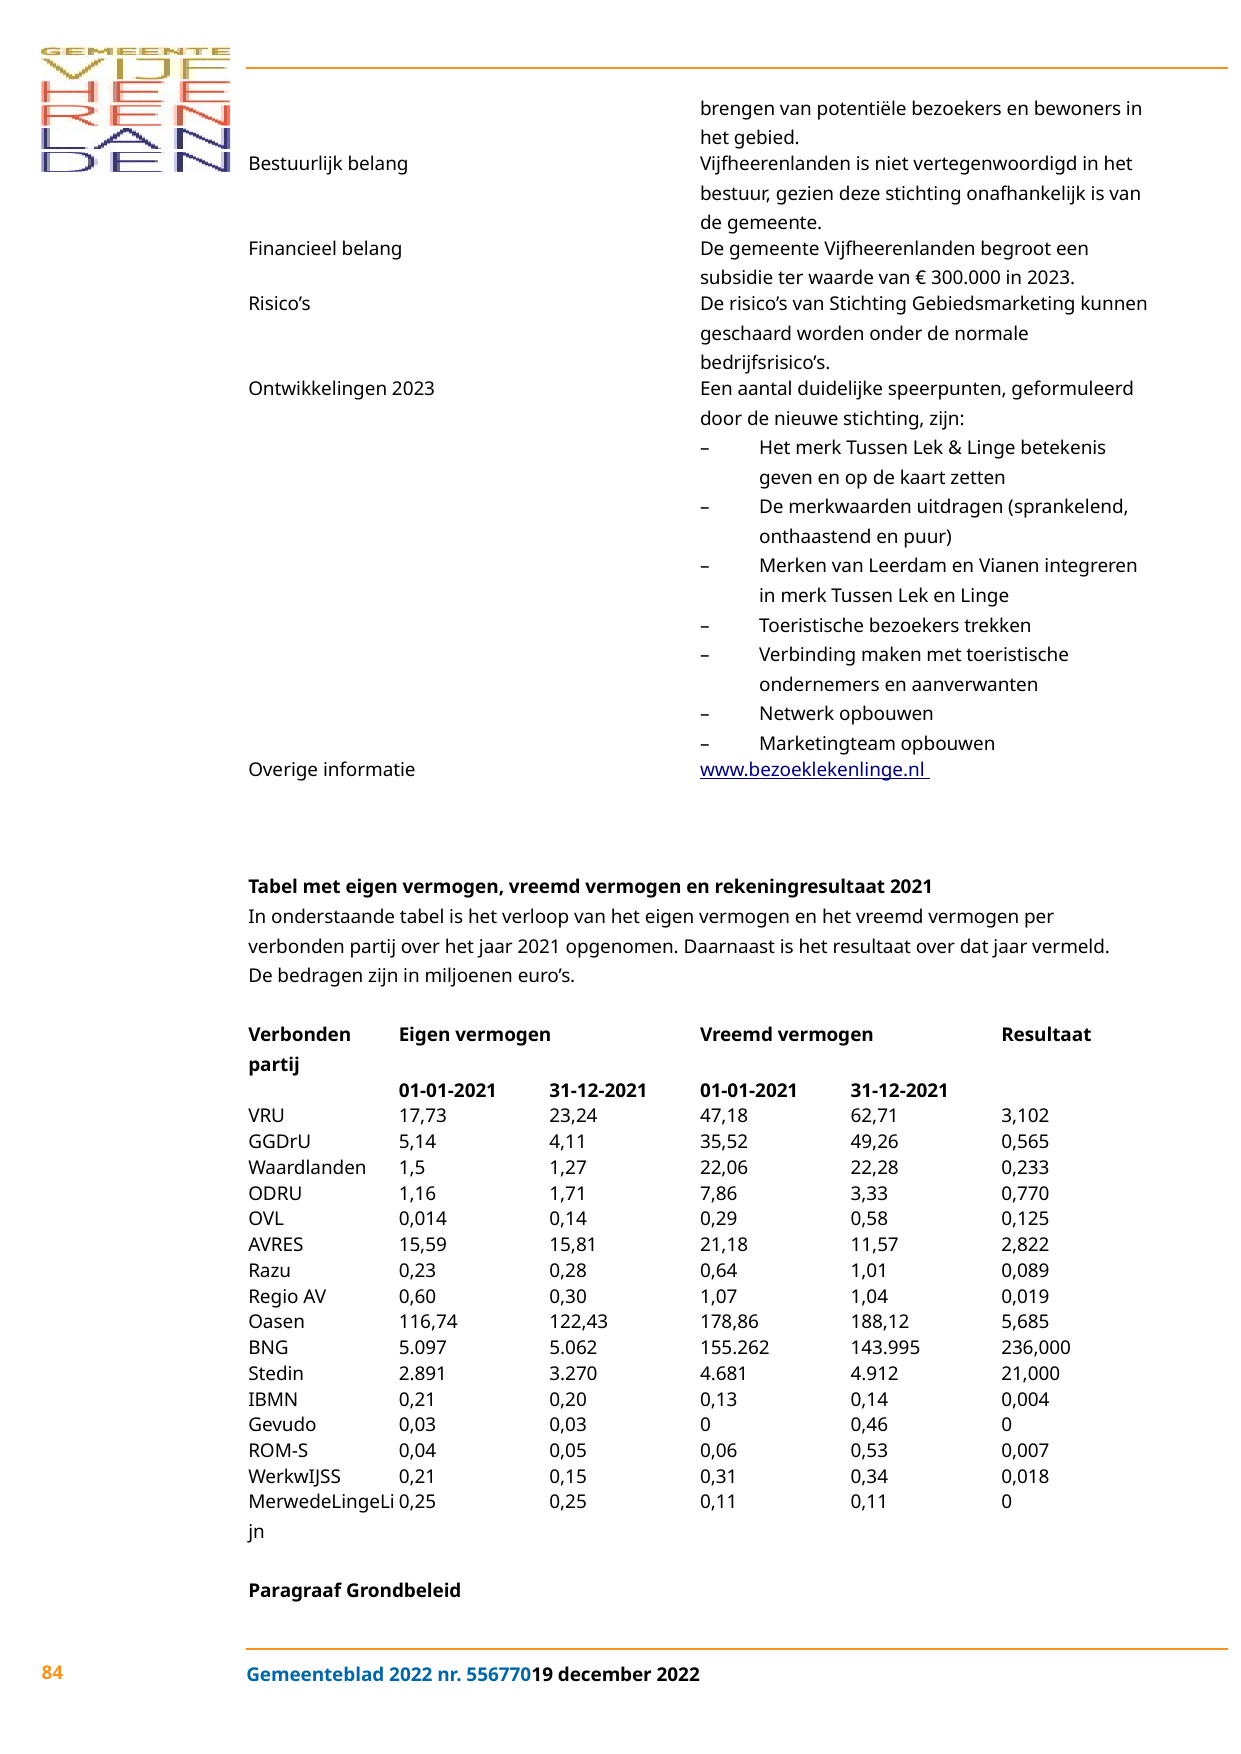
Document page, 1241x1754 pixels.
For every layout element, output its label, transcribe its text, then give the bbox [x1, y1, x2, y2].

table_cell 0,089 [1001, 1257, 1152, 1283]
table_cell Waardlanden [248, 1154, 398, 1180]
table_cell 11,57 [850, 1231, 1001, 1257]
table_cell 0,018 [1001, 1463, 1152, 1489]
table_cell 22,06 [700, 1154, 850, 1180]
table_cell 0,03 [399, 1411, 549, 1437]
table_cell 1,71 [549, 1180, 700, 1206]
table_cell 3,102 [1001, 1103, 1152, 1128]
table_cell 5,685 [1001, 1309, 1152, 1334]
table_cell 0,28 [549, 1257, 700, 1283]
table_cell 15,59 [399, 1231, 549, 1257]
table_cell 31-12-2021 [850, 1077, 1001, 1103]
table_cell ROM-S [248, 1437, 398, 1463]
table_cell 1,07 [700, 1283, 850, 1308]
table_cell 7,86 [700, 1180, 850, 1206]
table_cell 0 [1001, 1411, 1152, 1437]
table_cell 0,58 [850, 1206, 1001, 1231]
table_cell Gevudo [248, 1411, 398, 1437]
table_cell 2,822 [1001, 1231, 1152, 1257]
table_cell 0,21 [399, 1386, 549, 1411]
table_cell Ontwikkelingen 2023 [248, 375, 700, 756]
table_cell [248, 1077, 398, 1103]
table_cell 5,14 [399, 1129, 549, 1154]
table_cell 47,18 [700, 1103, 850, 1128]
table_cell 31-12-2021 [549, 1077, 700, 1103]
table_cell 0,25 [399, 1489, 549, 1544]
table_cell 1,27 [549, 1154, 700, 1180]
table_cell 0,11 [700, 1489, 850, 1544]
table_cell 01-01-2021 [399, 1077, 549, 1103]
table_cell 35,52 [700, 1129, 850, 1154]
table_cell Bestuurlijk belang [248, 150, 700, 235]
table_cell Vijfheerenlanden is niet vertegenwoordigd in het bestuur, gezien deze stichting onafhankelijk is van de gemeente. [700, 150, 1152, 235]
table_cell 0,13 [700, 1386, 850, 1411]
table_cell VRU [248, 1103, 398, 1128]
table_cell 0,04 [399, 1437, 549, 1463]
table_cell 143.995 [850, 1334, 1001, 1360]
table_cell Overige informatie [248, 756, 700, 782]
table_cell Financieel belang [248, 235, 700, 290]
table_cell 0,11 [850, 1489, 1001, 1544]
table_header Resultaat [1001, 1022, 1152, 1077]
table_cell BNG [248, 1334, 398, 1360]
table_cell 0,233 [1001, 1154, 1152, 1180]
table_cell OVL [248, 1206, 398, 1231]
table_cell Een aantal duidelijke speerpunten, geformuleerd door de nieuwe stichting, zijn: Het merk Tussen Lek & Linge betekenis geven en op de kaart zetten De merkwaarden uitdragen (sprankelend, onthaastend en puur) Merken van Leerdam en Vianen integreren in merk Tussen Lek en Linge Toeristische bezoekers trekken Verbinding maken met toeristische ondernemers en aanverwanten Netwerk opbouwen Marketingteam opbouwen [700, 375, 1152, 756]
table_cell 15,81 [549, 1231, 700, 1257]
table_cell 0,019 [1001, 1283, 1152, 1308]
table_cell 1,04 [850, 1283, 1001, 1308]
table_cell 122,43 [549, 1309, 700, 1334]
table_cell 0,007 [1001, 1437, 1152, 1463]
table_cell 0,14 [850, 1386, 1001, 1411]
table_cell 236,000 [1001, 1334, 1152, 1360]
table_cell 0,004 [1001, 1386, 1152, 1411]
table_cell ODRU [248, 1180, 398, 1206]
table_cell 22,28 [850, 1154, 1001, 1180]
table_cell 0,25 [549, 1489, 700, 1544]
table_cell 3.270 [549, 1360, 700, 1386]
table_cell 1,5 [399, 1154, 549, 1180]
table_cell WerkwIJSS [248, 1463, 398, 1489]
table_cell 0,53 [850, 1437, 1001, 1463]
table_cell 0,64 [700, 1257, 850, 1283]
table_cell 2.891 [399, 1360, 549, 1386]
text Paragraaf Grondbeleid [248, 1577, 1152, 1602]
table_header Eigen vermogen [399, 1022, 700, 1077]
table_header Verbonden partij [248, 1022, 398, 1077]
table_cell 17,73 [399, 1103, 549, 1128]
table_cell 0,21 [399, 1463, 549, 1489]
table_header Vreemd vermogen [700, 1022, 1001, 1077]
table_cell De risico’s van Stichting Gebiedsmarketing kunnen geschaard worden onder de normale bedrijfsrisico’s. [700, 290, 1152, 375]
table_cell Regio AV [248, 1283, 398, 1308]
table_cell 0,34 [850, 1463, 1001, 1489]
table_cell www.bezoeklekenlinge.nl [700, 756, 1152, 782]
table_cell 49,26 [850, 1129, 1001, 1154]
table_cell 0,23 [399, 1257, 549, 1283]
table_cell 116,74 [399, 1309, 549, 1334]
table_cell 21,000 [1001, 1360, 1152, 1386]
table_cell 62,71 [850, 1103, 1001, 1128]
table_cell 0,60 [399, 1283, 549, 1308]
table_cell 01-01-2021 [700, 1077, 850, 1103]
table_cell [248, 95, 700, 150]
table_cell 23,24 [549, 1103, 700, 1128]
table_cell 1,01 [850, 1257, 1001, 1283]
table_cell IBMN [248, 1386, 398, 1411]
table_cell 21,18 [700, 1231, 850, 1257]
table_cell MerwedeLingeLijn [248, 1489, 398, 1544]
table_cell 1,16 [399, 1180, 549, 1206]
table_cell 0,14 [549, 1206, 700, 1231]
table_cell 0,014 [399, 1206, 549, 1231]
text De bedragen zijn in miljoenen euro’s. [248, 962, 1152, 988]
table_cell 0,46 [850, 1411, 1001, 1437]
table_cell 5.062 [549, 1334, 700, 1360]
table_cell 3,33 [850, 1180, 1001, 1206]
table_cell 4.681 [700, 1360, 850, 1386]
table_cell 155.262 [700, 1334, 850, 1360]
table_cell 0,125 [1001, 1206, 1152, 1231]
table_cell 0,770 [1001, 1180, 1152, 1206]
table_cell AVRES [248, 1231, 398, 1257]
table_cell brengen van potentiële bezoekers en bewoners in het gebied. [700, 95, 1152, 150]
table_cell 0,20 [549, 1386, 700, 1411]
table_cell 0,31 [700, 1463, 850, 1489]
table_cell Oasen [248, 1309, 398, 1334]
table_cell 0,565 [1001, 1129, 1152, 1154]
table_cell De gemeente Vijfheerenlanden begroot een subsidie ter waarde van € 300.000 in 2023. [700, 235, 1152, 290]
table_cell 0,06 [700, 1437, 850, 1463]
table_cell 0,05 [549, 1437, 700, 1463]
table_cell GGDrU [248, 1129, 398, 1154]
text In onderstaande tabel is het verloop van het eigen vermogen en het vreemd vermogen per verbonden partij over het jaar 2021 opgenomen. Daarnaast is het resultaat over dat jaar vermeld. [248, 903, 1152, 958]
text Tabel met eigen vermogen, vreemd vermogen en rekeningresultaat 2021 [248, 874, 1152, 899]
table_cell 4.912 [850, 1360, 1001, 1386]
table_cell 5.097 [399, 1334, 549, 1360]
table_cell 178,86 [700, 1309, 850, 1334]
table_cell 0,30 [549, 1283, 700, 1308]
table_cell 4,11 [549, 1129, 700, 1154]
table_cell 0,29 [700, 1206, 850, 1231]
table_cell 0,15 [549, 1463, 700, 1489]
table_cell 0 [700, 1411, 850, 1437]
table_cell 188,12 [850, 1309, 1001, 1334]
table_cell Stedin [248, 1360, 398, 1386]
table_cell Razu [248, 1257, 398, 1283]
table_cell 0,03 [549, 1411, 700, 1437]
table_cell 0 [1001, 1489, 1152, 1544]
picture [41, 47, 231, 172]
table_cell Risico’s [248, 290, 700, 375]
table_cell [1001, 1077, 1152, 1103]
